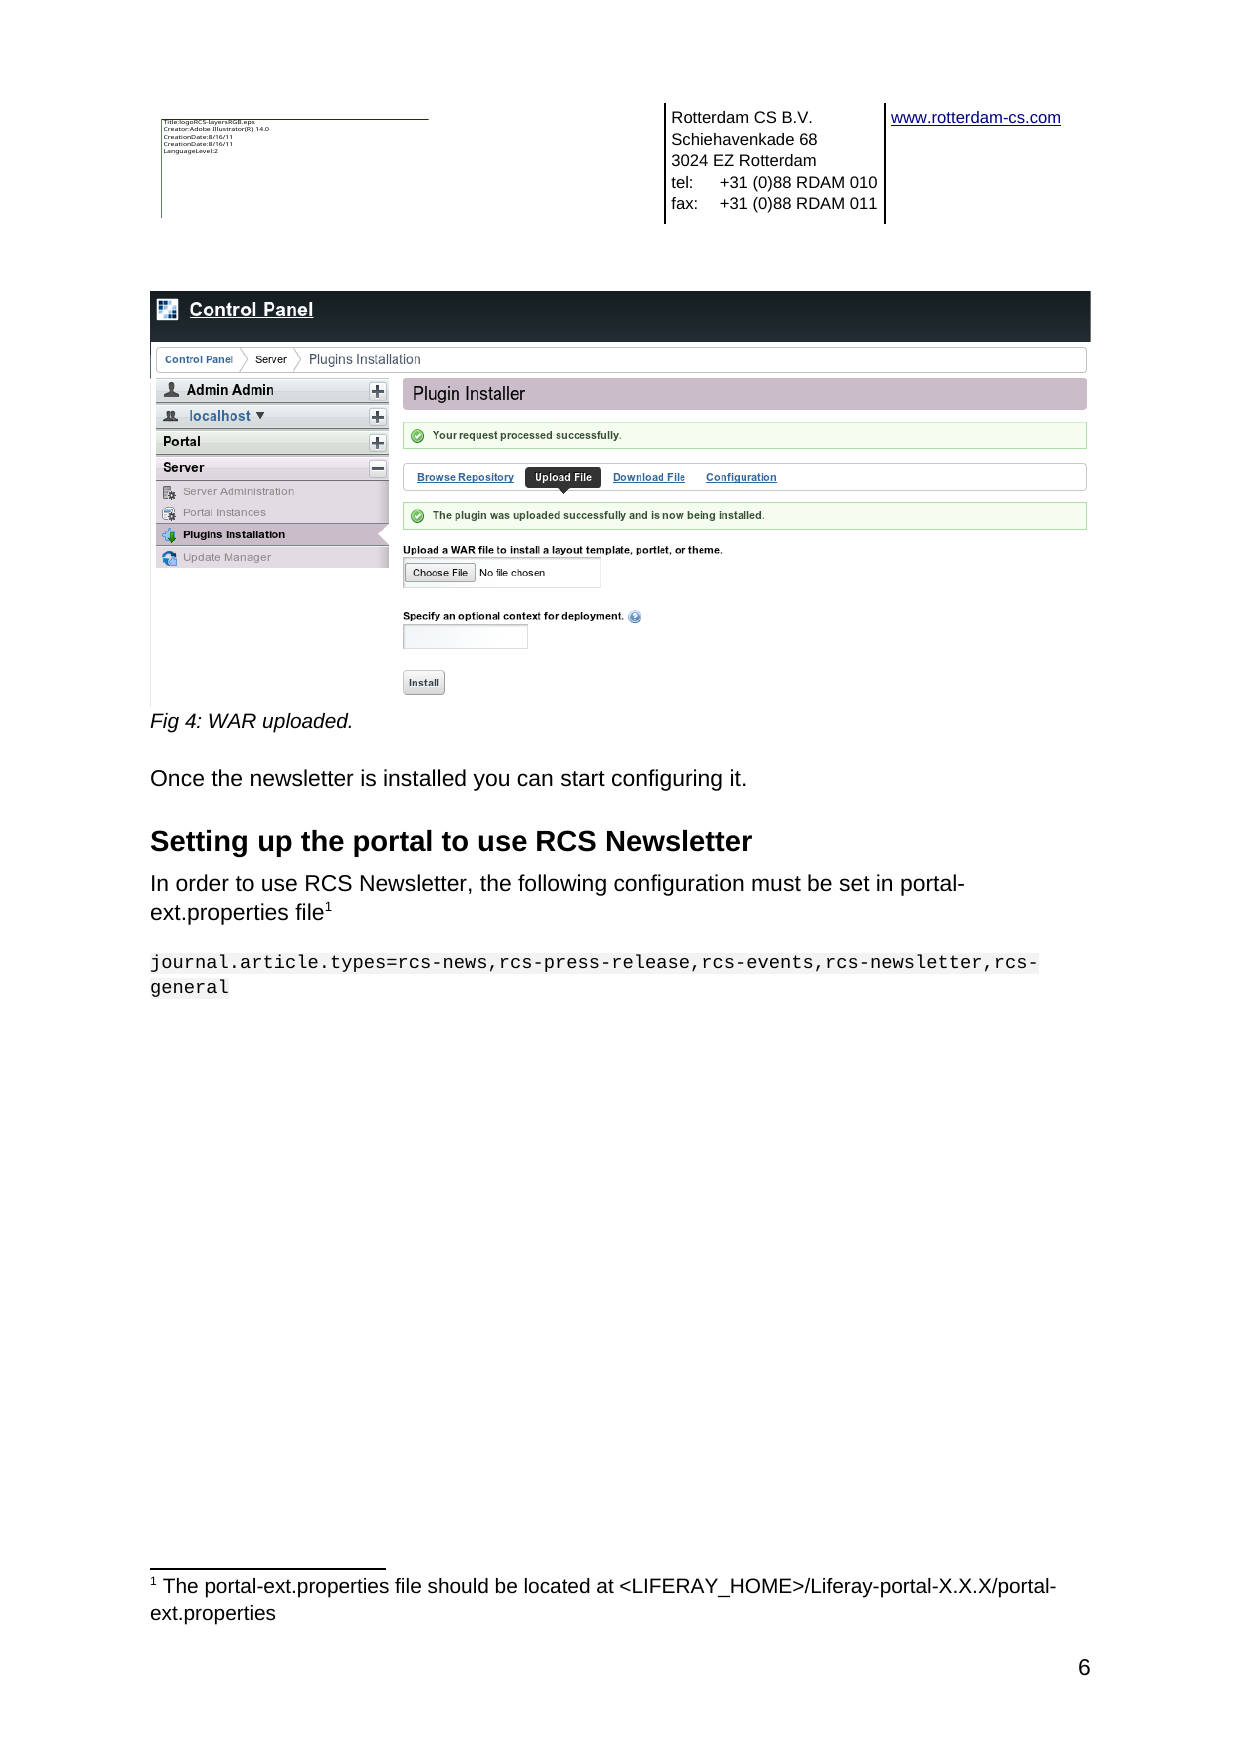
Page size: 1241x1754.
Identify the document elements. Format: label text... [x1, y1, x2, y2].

text journal.article.types=rcs-news,rcs-press-release,rcs-events,rcs-newsletter,rcs-general [150, 953, 1091, 999]
text In order to use RCS Newsletter, the following configuration must be set in portal-ext.properties file [150, 870, 1091, 925]
text The portal-ext.properties file should be located at <LIFERAY_HOME>/Liferay-portal-X.X.X/portal-ext.properties [150, 1575, 1091, 1625]
subtitle Setting up the portal to use RCS Newsletter [150, 824, 1091, 857]
text Fig 4: WAR uploaded. [150, 707, 1091, 733]
text Once the newsletter is installed you can start configuring it. [150, 766, 1091, 792]
picture [150, 291, 1091, 707]
